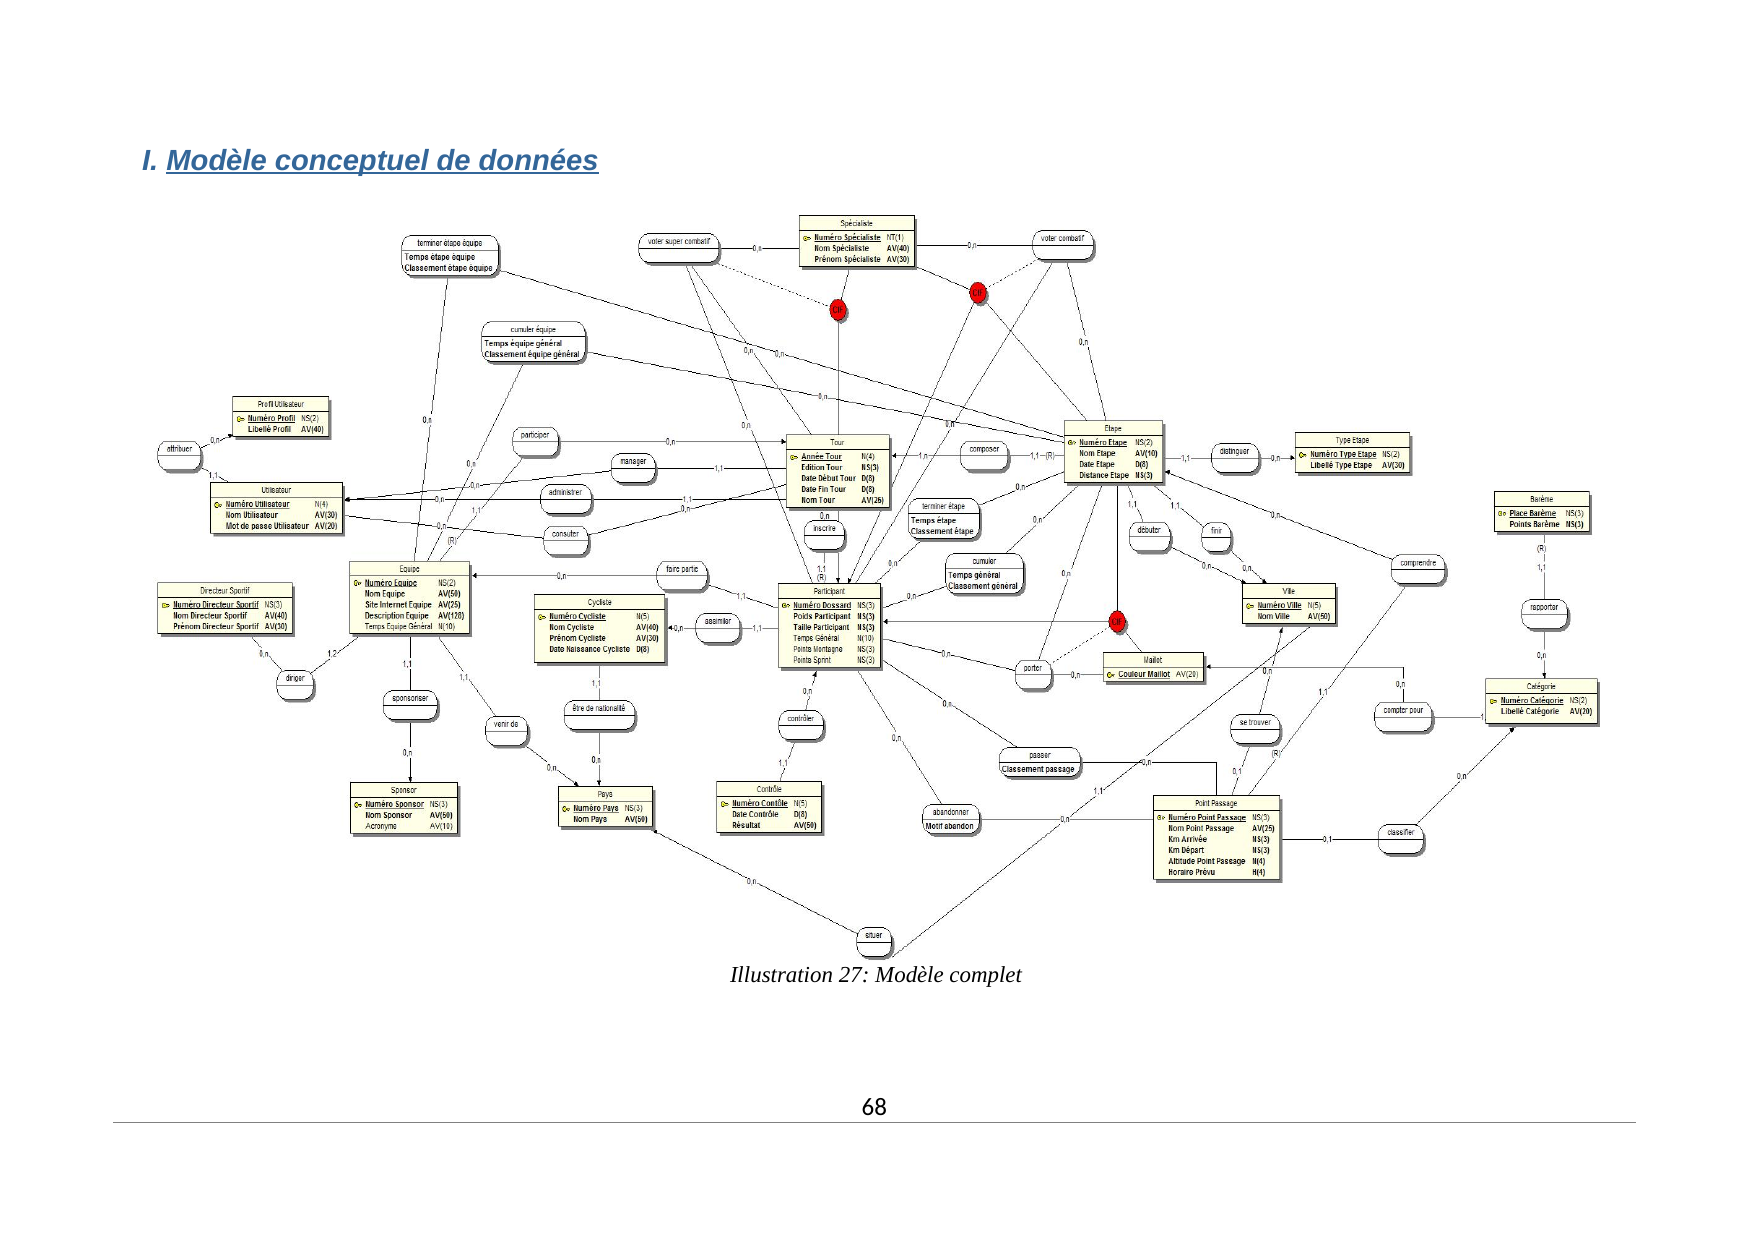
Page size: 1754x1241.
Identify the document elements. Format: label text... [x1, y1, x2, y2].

subtitle [0, 987, 1754, 1087]
text Illustration 27: Modèle complet [0, 961, 1754, 987]
subtitle Modèle conceptuel de données [142, 143, 1636, 176]
picture [153, 215, 1601, 961]
subtitle [0, 206, 1754, 218]
